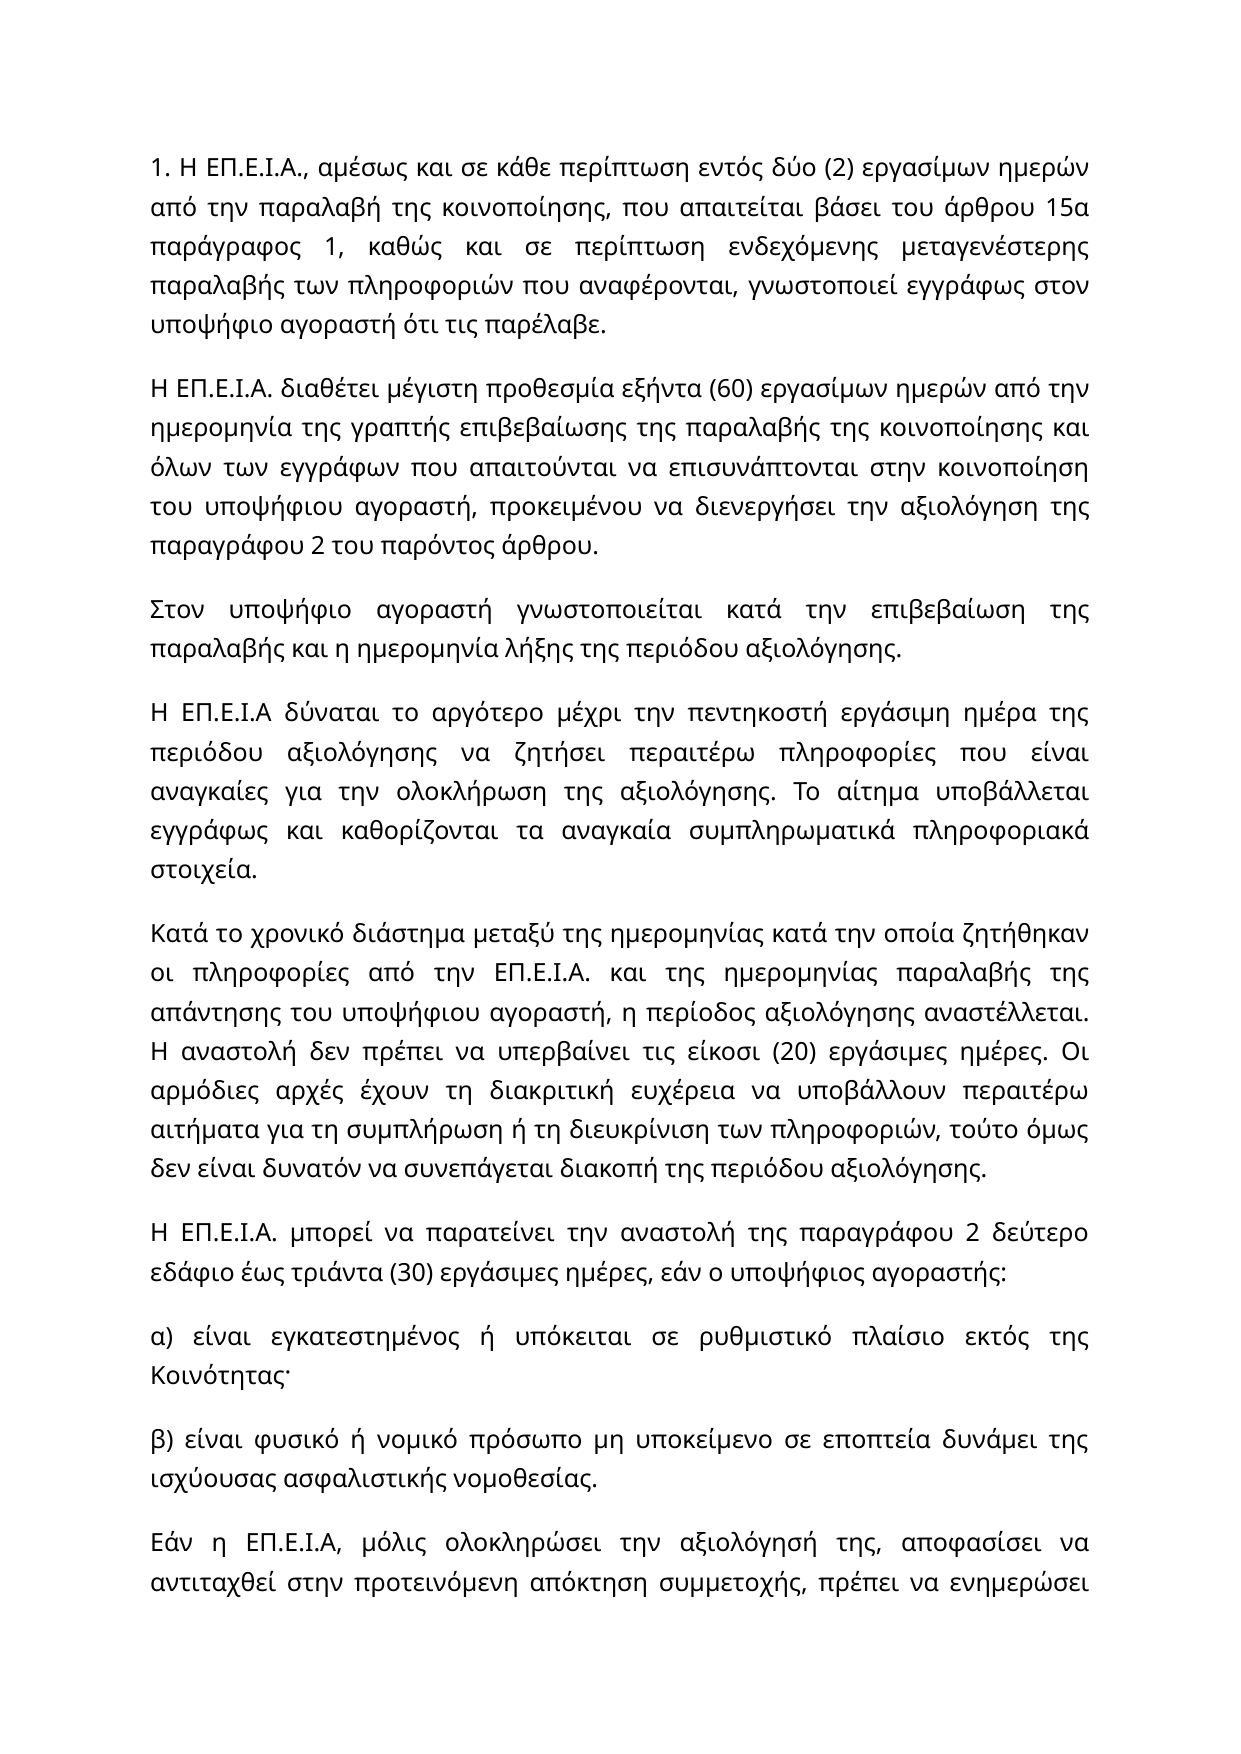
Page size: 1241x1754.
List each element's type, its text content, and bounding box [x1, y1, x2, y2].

text β) είναι φυσικό ή νομικό πρόσωπο μη υποκείμενο σε εποπτεία δυνάμει της ισχύουσας ασφαλιστικής νομοθεσίας. [150, 1422, 1090, 1495]
text Η EΠ.Ε.Ι.Α. μπορεί να παρατείνει την αναστολή της παραγράφου 2 δεύτερο εδάφιο έως τριάντα (30) εργάσιμες ημέρες, εάν ο υποψήφιος αγοραστής: [150, 1215, 1090, 1288]
text Στον υποψήφιο αγοραστή γνωστοποιείται κατά την επιβεβαίωση της παραλαβής και η ημερομηνία λήξης της περιόδου αξιολόγησης. [150, 592, 1090, 665]
text Η ΕΠ.Ε.Ι.Α δύναται το αργότερο μέχρι την πεντηκοστή εργάσιμη ημέρα της περιόδου αξιολόγησης να ζητήσει περαιτέρω πληροφορίες που είναι αναγκαίες για την ολοκλήρωση της αξιολόγησης. Το αίτημα υποβάλλεται εγγράφως και καθορίζονται τα αναγκαία συμπληρωματικά πληροφοριακά στοιχεία. [150, 695, 1090, 886]
text Εάν η ΕΠ.Ε.Ι.Α, μόλις ολοκληρώσει την αξιολόγησή της, αποφασίσει να αντιταχθεί στην προτεινόμενη απόκτηση συμμετοχής, πρέπει να ενημερώσει [150, 1525, 1090, 1598]
text Η ΕΠ.Ε.Ι.Α. διαθέτει μέγιστη προθεσμία εξήντα (60) εργασίμων ημερών από την ημερομηνία της γραπτής επιβεβαίωσης της παραλαβής της κοινοποίησης και όλων των εγγράφων που απαιτούνται να επισυνάπτονται στην κοινοποίηση του υποψήφιου αγοραστή, προκειμένου να διενεργήσει την αξιολόγηση της παραγράφου 2 του παρόντος άρθρου. [150, 371, 1090, 562]
text 1. Η ΕΠ.Ε.Ι.Α., αμέσως και σε κάθε περίπτωση εντός δύο (2) εργασίμων ημερών από την παραλαβή της κοινοποίησης, που απαιτείται βάσει του άρθρου 15α παράγραφος 1, καθώς και σε περίπτωση ενδεχόμενης μεταγενέστερης παραλαβής των πληροφοριών που αναφέρονται, γνωστοποιεί εγγράφως στον υποψήφιο αγοραστή ότι τις παρέλαβε. [150, 150, 1090, 341]
text Κατά το χρονικό διάστημα μεταξύ της ημερομηνίας κατά την οποία ζητήθηκαν οι πληροφορίες από την EΠ.Ε.Ι.Α. και της ημερομηνίας παραλαβής της απάντησης του υποψήφιου αγοραστή, η περίοδος αξιολόγησης αναστέλλεται. Η αναστολή δεν πρέπει να υπερβαίνει τις είκοσι (20) εργάσιμες ημέρες. Οι αρμόδιες αρχές έχουν τη διακριτική ευχέρεια να υποβάλλουν περαιτέρω αιτήματα για τη συμπλήρωση ή τη διευκρίνιση των πληροφοριών, τούτο όμως δεν είναι δυνατόν να συνεπάγεται διακοπή της περιόδου αξιολόγησης. [150, 916, 1090, 1185]
text α) είναι εγκατεστημένος ή υπόκειται σε ρυθμιστικό πλαίσιο εκτός της Κοινότητας· [150, 1318, 1090, 1392]
